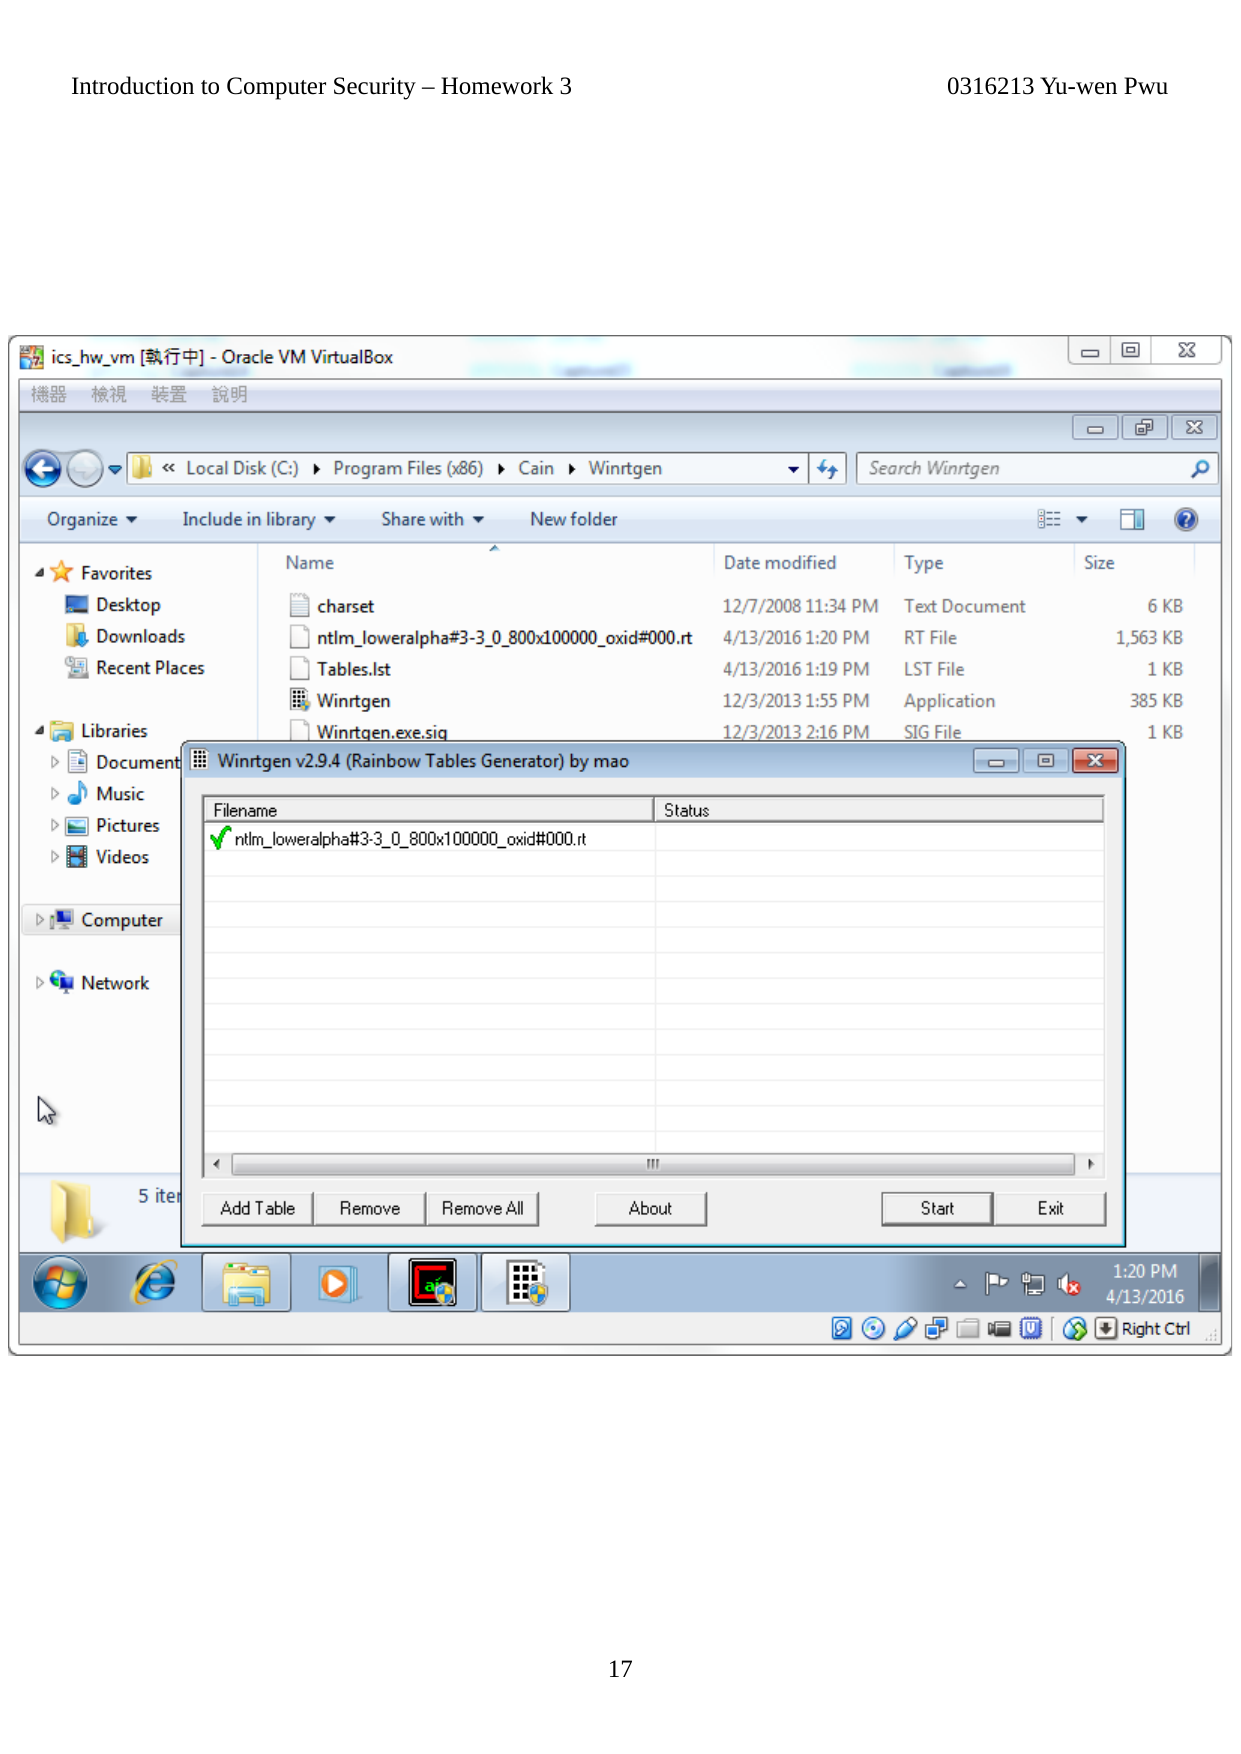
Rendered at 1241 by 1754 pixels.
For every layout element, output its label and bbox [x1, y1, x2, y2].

picture [8, 335, 1233, 1356]
